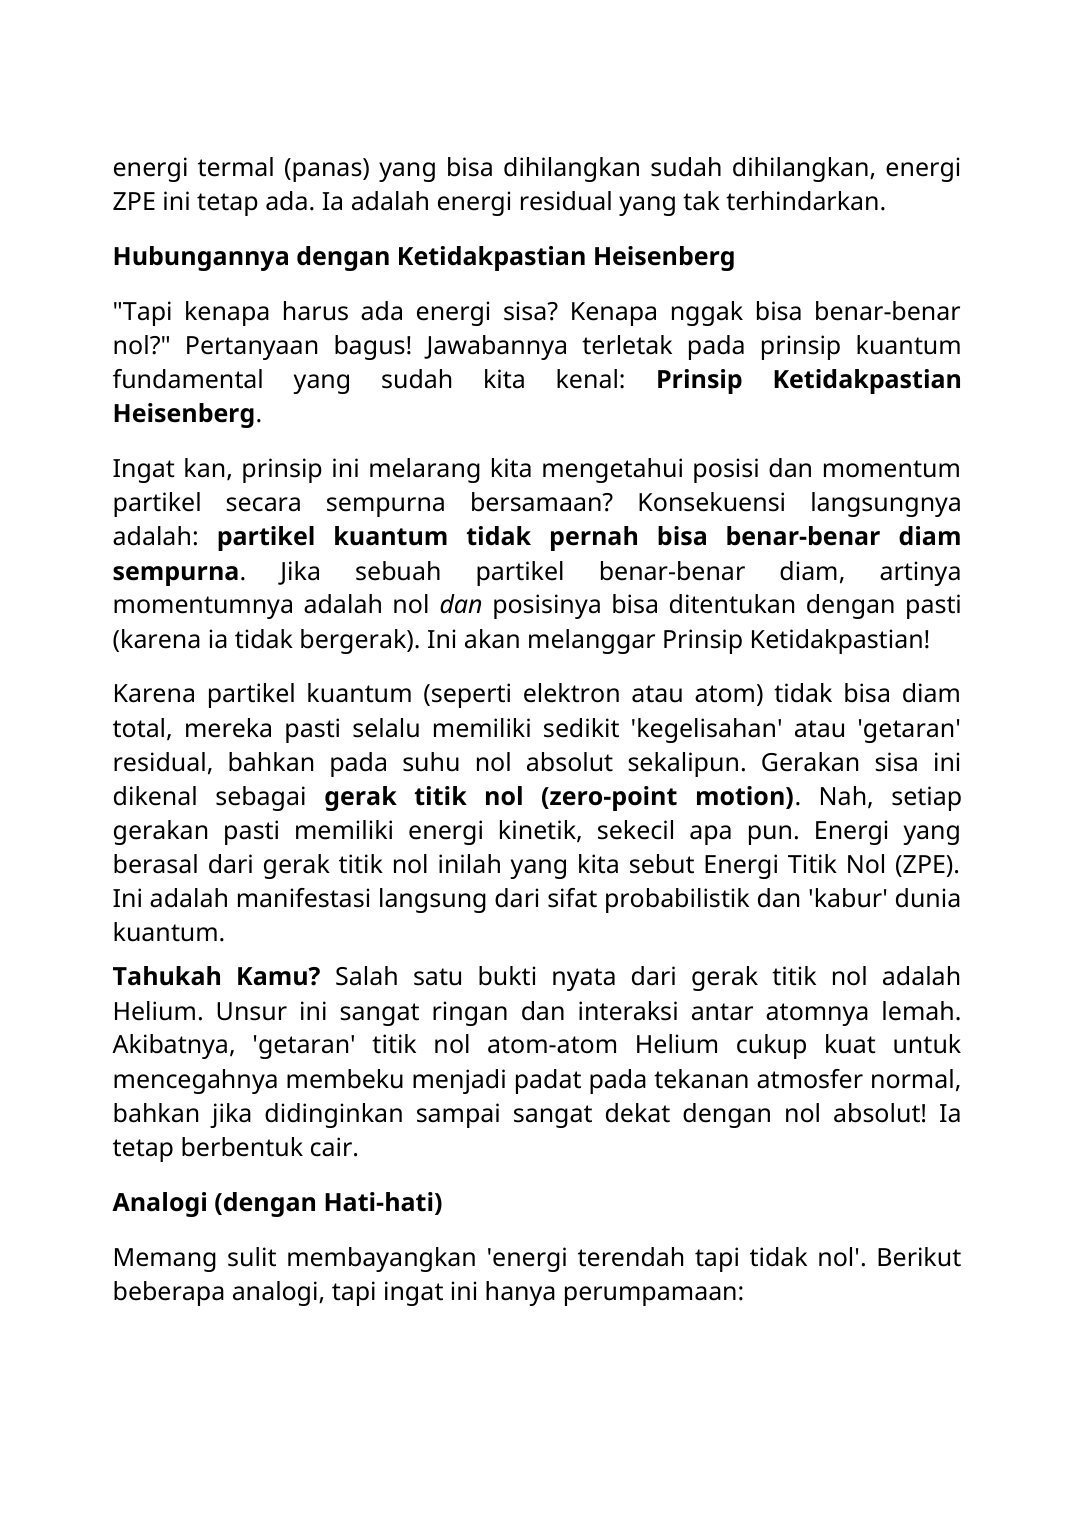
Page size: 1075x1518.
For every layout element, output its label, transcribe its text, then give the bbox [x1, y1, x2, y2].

text Memang sulit membayangkan 'energi terendah tapi tidak nol'. Berikut beberapa analogi, tapi ingat ini hanya perumpamaan: [112, 1239, 962, 1307]
text Hubungannya dengan Ketidakpastian Heisenberg [112, 239, 962, 273]
text energi termal (panas) yang bisa dihilangkan sudah dihilangkan, energi ZPE ini tetap ada. Ia adalah energi residual yang tak terhindarkan. [112, 150, 962, 218]
text Karena partikel kuantum (seperti elektron atau atom) tidak bisa diam total, mereka pasti selalu memiliki sedikit 'kegelisahan' atau 'getaran' residual, bahkan pada suhu nol absolut sekalipun. Gerakan sisa ini dikenal sebagai gerak titik nol (zero-point motion). Nah, setiap gerakan pasti memiliki energi kinetik, sekecil apa pun. Energi yang berasal dari gerak titik nol inilah yang kita sebut Energi Titik Nol (ZPE). Ini adalah manifestasi langsung dari sifat probabilistik dan 'kabur' dunia kuantum. [112, 676, 962, 949]
text Analogi (dengan Hati-hati) [112, 1184, 962, 1218]
text Ingat kan, prinsip ini melarang kita mengetahui posisi dan momentum partikel secara sempurna bersamaan? Konsekuensi langsungnya adalah: partikel kuantum tidak pernah bisa benar-benar diam sempurna. Jika sebuah partikel benar-benar diam, artinya momentumnya adalah nol dan posisinya bisa ditentukan dengan pasti (karena ia tidak bergerak). Ini akan melanggar Prinsip Ketidakpastian! [112, 451, 962, 655]
text "Tapi kenapa harus ada energi sisa? Kenapa nggak bisa benar-benar nol?" Pertanyaan bagus! Jawabannya terletak pada prinsip kuantum fundamental yang sudah kita kenal: Prinsip Ketidakpastian Heisenberg. [112, 294, 962, 430]
text Tahukah Kamu? Salah satu bukti nyata dari gerak titik nol adalah Helium. Unsur ini sangat ringan dan interaksi antar atomnya lemah. Akibatnya, 'getaran' titik nol atom-atom Helium cukup kuat untuk mencegahnya membeku menjadi padat pada tekanan atmosfer normal, bahkan jika didinginkan sampai sangat dekat dengan nol absolut! Ia tetap berbentuk cair. [112, 959, 962, 1163]
